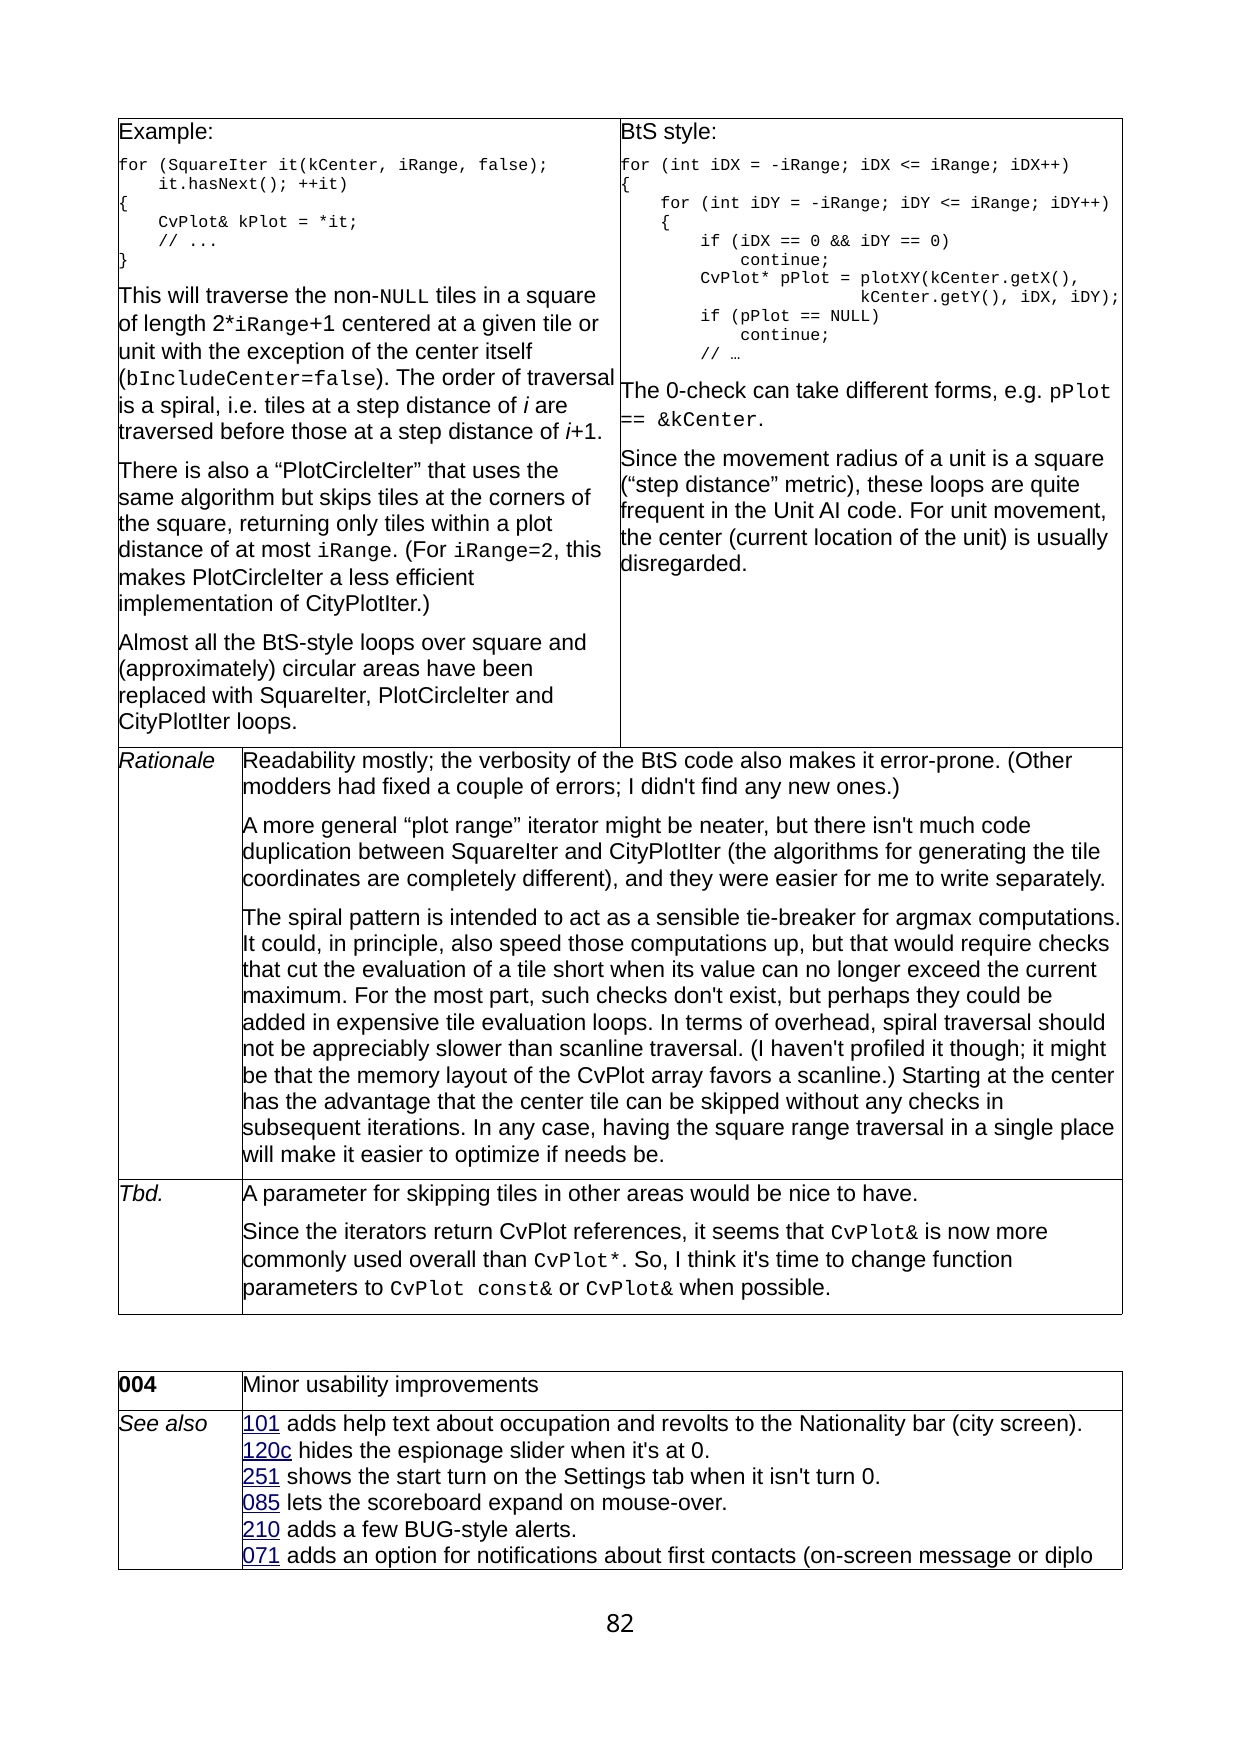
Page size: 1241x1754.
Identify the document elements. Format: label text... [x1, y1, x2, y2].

table_header 004 [119, 1372, 242, 1410]
table_cell Tbd. [119, 1180, 242, 1314]
table_cell A parameter for skipping tiles in other areas would be nice to have. Since the iterators return CvPlot references, it seems that CvPlot& is now more commonly used overall than CvPlot*. So, I think it's time to change function parameters to CvPlot const& or CvPlot& when possible. [243, 1180, 1122, 1314]
table_cell See also [119, 1411, 242, 1568]
table_cell BtS style: for (int iDX = -iRange; iDX <= iRange; iDX++) { for (int iDY = -iRange; iDY <= iRange; iDY++) { if (iDX == 0 && iDY == 0) continue; CvPlot* pPlot = plotXY(kCenter.getX(), kCenter.getY(), iDX, iDY); if (pPlot == NULL) continue; // … The 0-check can take different forms, e.g. pPlot == &kCenter. Since the movement radius of a unit is a square (“step distance” metric), these loops are quite frequent in the Unit AI code. For unit movement, the center (current location of the unit) is usually disregarded. [621, 119, 1122, 747]
table_header Minor usability improvements [243, 1372, 1122, 1410]
table_cell Rationale [119, 748, 242, 1179]
table_cell Example: for (SquareIter it(kCenter, iRange, false); it.hasNext(); ++it) { CvPlot& kPlot = *it; // ... } This will traverse the non-NULL tiles in a square of length 2*iRange+1 centered at a given tile or unit with the exception of the center itself (bIncludeCenter=false). The order of traversal is a spiral, i.e. tiles at a step distance of i are traversed before those at a step distance of i+1. There is also a “PlotCircleIter” that uses the same algorithm but skips tiles at the corners of the square, returning only tiles within a plot distance of at most iRange. (For iRange=2, this makes PlotCircleIter a less efficient implementation of CityPlotIter.) Almost all the BtS-style loops over square and (approximately) circular areas have been replaced with SquareIter, PlotCircleIter and CityPlotIter loops. [119, 119, 620, 747]
table_cell Readability mostly; the verbosity of the BtS code also makes it error-prone. (Other modders had fixed a couple of errors; I didn't find any new ones.) A more general “plot range” iterator might be neater, but there isn't much code duplication between SquareIter and CityPlotIter (the algorithms for generating the tile coordinates are completely different), and they were easier for me to write separately. The spiral pattern is intended to act as a sensible tie-breaker for argmax computations. It could, in principle, also speed those computations up, but that would require checks that cut the evaluation of a tile short when its value can no longer exceed the current maximum. For the most part, such checks don't exist, but perhaps they could be added in expensive tile evaluation loops. In terms of overhead, spiral traversal should not be appreciably slower than scanline traversal. (I haven't profiled it though; it might be that the memory layout of the CvPlot array favors a scanline.) Starting at the center has the advantage that the center tile can be skipped without any checks in subsequent iterations. In any case, having the square range traversal in a single place will make it easier to optimize if needs be. [243, 748, 1122, 1179]
table_cell 101 adds help text about occupation and revolts to the Nationality bar (city screen). 120c hides the espionage slider when it's at 0. 251 shows the start turn on the Settings tab when it isn't turn 0. 085 lets the scoreboard expand on mouse-over. 210 adds a few BUG-style alerts. 071 adds an option for notifications about first contacts (on-screen message or diplo [243, 1411, 1122, 1568]
